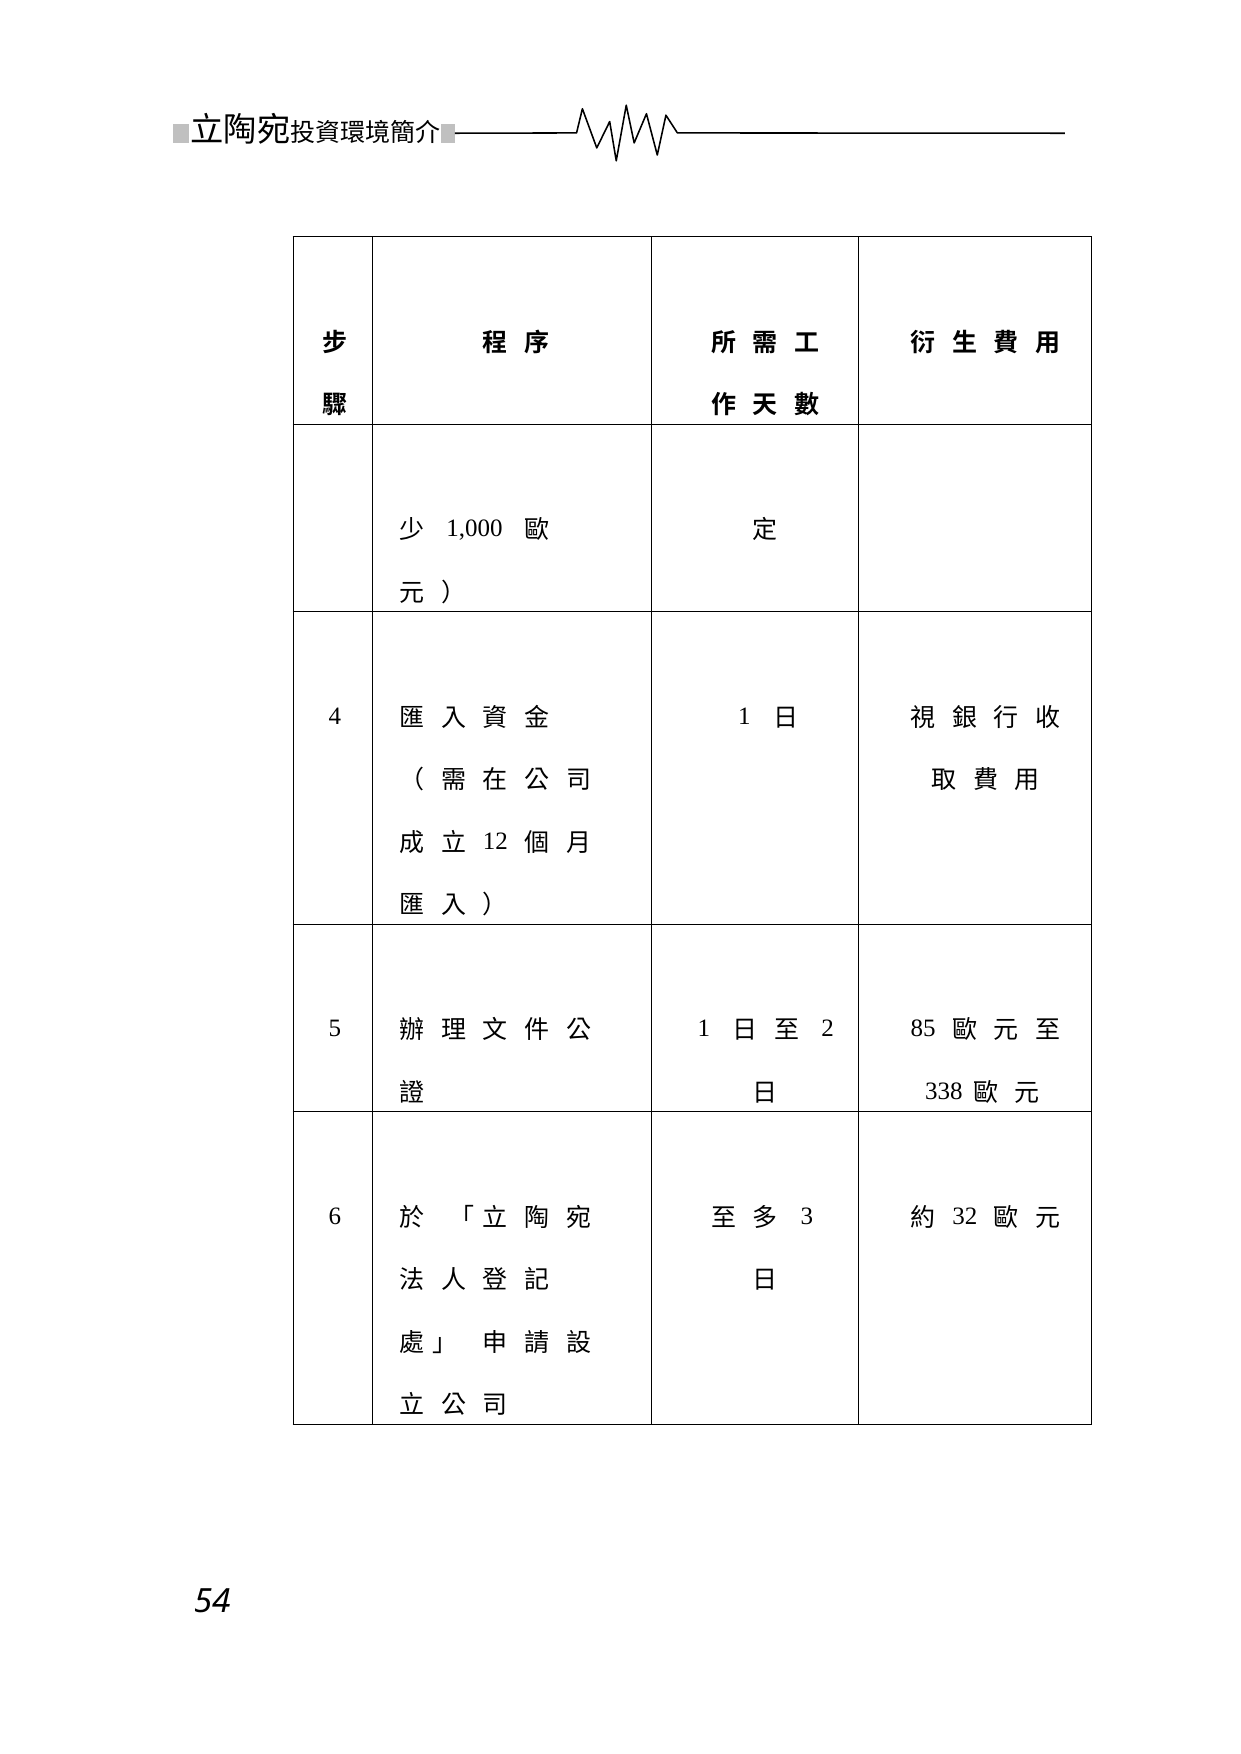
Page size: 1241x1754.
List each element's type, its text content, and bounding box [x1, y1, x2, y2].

table_header 所需工作天數 [652, 237, 858, 424]
table_cell 匯入資金（需在公司成立12個月匯入） [373, 612, 651, 924]
table_header 步驟 [294, 237, 372, 424]
table_cell 至多3日 [652, 1112, 858, 1424]
table_cell 6 [294, 1112, 372, 1424]
table_cell 1日至2日 [652, 925, 858, 1111]
table_cell 視銀行收取費用 [859, 612, 1091, 924]
table_header 衍生費用 [859, 237, 1091, 424]
table_cell [294, 425, 372, 611]
table_cell 約32歐元 [859, 1112, 1091, 1424]
table_cell 85歐元至338歐元 [859, 925, 1091, 1111]
table_cell 1日 [652, 612, 858, 924]
table_cell 少1,000歐元） [373, 425, 651, 611]
table_cell 定 [652, 425, 858, 611]
table_header 程序 [373, 237, 651, 424]
table_cell 辦理文件公證 [373, 925, 651, 1111]
table_cell 5 [294, 925, 372, 1111]
table_cell [859, 425, 1091, 611]
table_cell 4 [294, 612, 372, 924]
table_cell 於「立陶宛法人登記處」申請設立公司 [373, 1112, 651, 1424]
